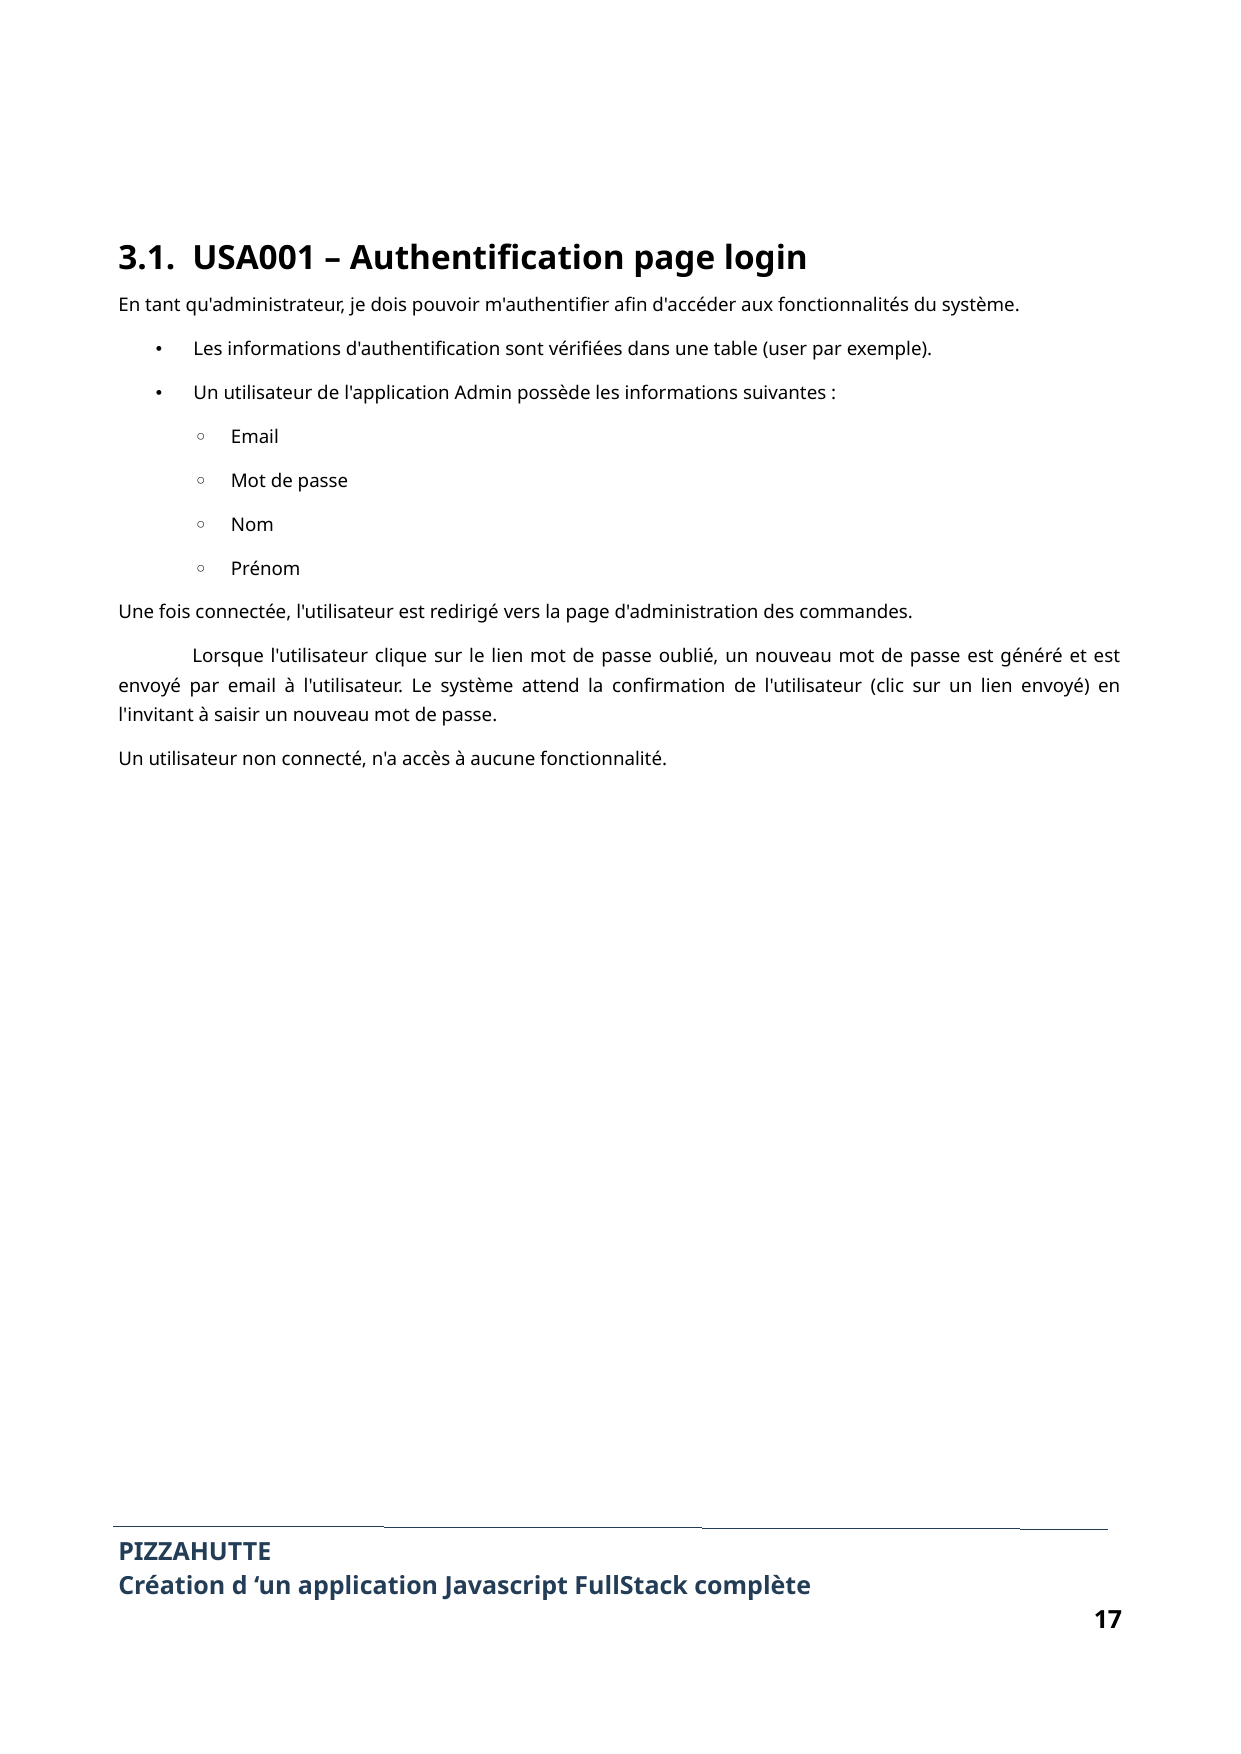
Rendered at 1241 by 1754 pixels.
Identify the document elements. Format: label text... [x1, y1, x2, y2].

text En tant qu'administrateur, je dois pouvoir m'authentifier afin d'accéder aux fonctionnalités du système. [118, 292, 1122, 317]
list Les informations d'authentification sont vérifiées dans une table (user par exemple). [156, 336, 1122, 361]
list Un utilisateur de l'application Admin possède les informations suivantes : [156, 379, 1122, 405]
list Mot de passe [193, 467, 1122, 493]
text Une fois connectée, l'utilisateur est redirigé vers la page d'administration des commandes. [118, 599, 1122, 624]
list Prénom [193, 555, 1122, 580]
list Nom [193, 511, 1122, 537]
text Lorsque l'utilisateur clique sur le lien mot de passe oublié, un nouveau mot de passe est généré et est envoyé par email à l'utilisateur. Le système attend la confirmation de l'utilisateur (clic sur un lien envoyé) en l'invitant à saisir un nouveau mot de passe. [118, 643, 1122, 727]
text Un utilisateur non connecté, n'a accès à aucune fonctionnalité. [118, 745, 1122, 771]
subtitle USA001 – Authentification page login [118, 234, 1122, 279]
list Email [193, 423, 1122, 449]
